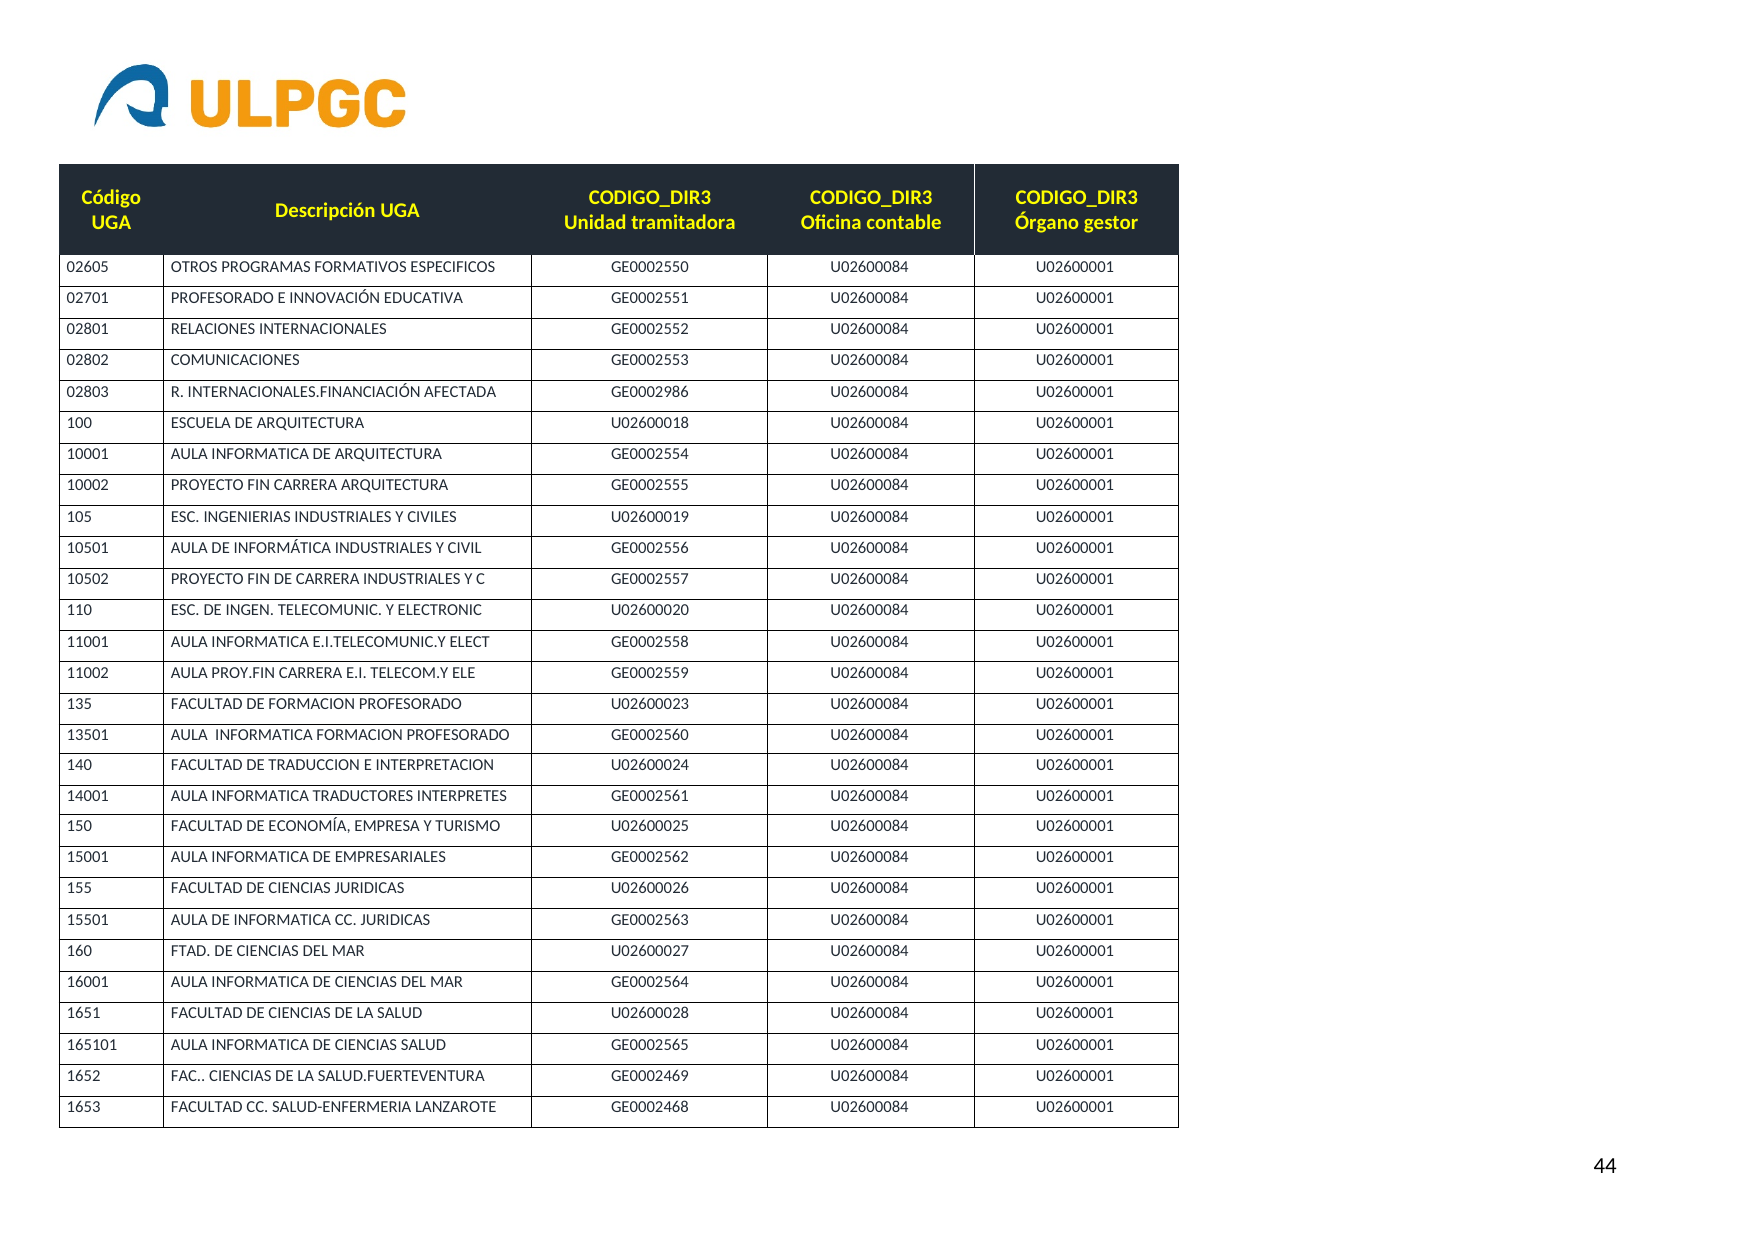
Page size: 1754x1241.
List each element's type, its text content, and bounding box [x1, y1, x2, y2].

table_cell U02600001 [975, 381, 1178, 411]
table_cell 10002 [60, 475, 163, 505]
table_cell GE0002554 [532, 444, 767, 474]
table_cell GE0002986 [532, 381, 767, 411]
table_cell 11001 [60, 631, 163, 661]
table_cell GE0002560 [532, 725, 767, 753]
table_cell U02600023 [532, 694, 767, 724]
table_cell GE0002556 [532, 537, 767, 567]
table_cell U02600084 [768, 287, 974, 317]
table_cell PROYECTO FIN DE CARRERA INDUSTRIALES Y C [164, 569, 531, 599]
table_cell 02701 [60, 287, 163, 317]
table_cell U02600001 [975, 878, 1178, 908]
table_cell 11002 [60, 662, 163, 692]
table_cell U02600084 [768, 754, 974, 784]
table_cell U02600084 [768, 381, 974, 411]
table_cell U02600084 [768, 350, 974, 380]
table_cell U02600001 [975, 255, 1178, 286]
table_cell GE0002551 [532, 287, 767, 317]
table_cell 135 [60, 694, 163, 724]
table_cell 10501 [60, 537, 163, 567]
table_cell GE0002564 [532, 972, 767, 1002]
table_cell U02600084 [768, 909, 974, 939]
table_cell FACULTAD DE ECONOMÍA, EMPRESA Y TURISMO [164, 815, 531, 846]
table_cell U02600020 [532, 600, 767, 630]
table_cell U02600027 [532, 940, 767, 971]
table_cell U02600001 [975, 444, 1178, 474]
table_cell 14001 [60, 786, 163, 814]
table_cell 105 [60, 506, 163, 536]
table_header CODIGO_DIR3 Órgano gestor [975, 164, 1179, 255]
table_cell U02600084 [768, 600, 974, 630]
table_cell GE0002468 [532, 1097, 767, 1127]
table_cell 02605 [60, 255, 163, 286]
table_cell COMUNICACIONES [164, 350, 531, 380]
table_cell AULA INFORMATICA DE EMPRESARIALES [164, 847, 531, 877]
table_cell FACULTAD CC. SALUD-ENFERMERIA LANZAROTE [164, 1097, 531, 1127]
table_cell AULA INFORMATICA DE CIENCIAS SALUD [164, 1034, 531, 1064]
table_cell U02600084 [768, 631, 974, 661]
table_cell GE0002565 [532, 1034, 767, 1064]
table_cell U02600001 [975, 662, 1178, 692]
table_cell GE0002557 [532, 569, 767, 599]
table_cell AULA PROY.FIN CARRERA E.I. TELECOM.Y ELE [164, 662, 531, 692]
table_cell U02600024 [532, 754, 767, 784]
table_cell U02600025 [532, 815, 767, 846]
table_cell 02802 [60, 350, 163, 380]
table_cell U02600001 [975, 847, 1178, 877]
table_cell GE0002559 [532, 662, 767, 692]
table_cell U02600001 [975, 972, 1178, 1002]
table_cell 160 [60, 940, 163, 971]
table_cell U02600001 [975, 694, 1178, 724]
table_cell AULA DE INFORMÁTICA INDUSTRIALES Y CIVIL [164, 537, 531, 567]
table_cell FACULTAD DE CIENCIAS DE LA SALUD [164, 1003, 531, 1033]
table_cell RELACIONES INTERNACIONALES [164, 319, 531, 349]
table_cell U02600084 [768, 878, 974, 908]
table_cell FACULTAD DE TRADUCCION E INTERPRETACION [164, 754, 531, 784]
table_cell U02600001 [975, 319, 1178, 349]
table_cell AULA INFORMATICA E.I.TELECOMUNIC.Y ELECT [164, 631, 531, 661]
table_cell U02600001 [975, 569, 1178, 599]
table_cell GE0002469 [532, 1065, 767, 1096]
table_cell U02600001 [975, 1097, 1178, 1127]
table_cell U02600001 [975, 506, 1178, 536]
table_cell FAC.. CIENCIAS DE LA SALUD.FUERTEVENTURA [164, 1065, 531, 1096]
table_cell 1652 [60, 1065, 163, 1096]
table_cell ESC. DE INGEN. TELECOMUNIC. Y ELECTRONIC [164, 600, 531, 630]
table_cell U02600084 [768, 972, 974, 1002]
table_cell PROYECTO FIN CARRERA ARQUITECTURA [164, 475, 531, 505]
table_cell U02600084 [768, 537, 974, 567]
table_cell 10001 [60, 444, 163, 474]
table_cell U02600001 [975, 909, 1178, 939]
table_cell U02600019 [532, 506, 767, 536]
table_cell U02600084 [768, 1003, 974, 1033]
table_cell GE0002555 [532, 475, 767, 505]
table_cell U02600001 [975, 600, 1178, 630]
table_cell U02600001 [975, 475, 1178, 505]
table_cell 110 [60, 600, 163, 630]
table_cell U02600001 [975, 537, 1178, 567]
table_cell GE0002558 [532, 631, 767, 661]
table_cell U02600084 [768, 1034, 974, 1064]
table_cell U02600001 [975, 350, 1178, 380]
table_cell 1651 [60, 1003, 163, 1033]
table_cell U02600084 [768, 847, 974, 877]
table_cell ESCUELA DE ARQUITECTURA [164, 412, 531, 442]
table_cell FACULTAD DE FORMACION PROFESORADO [164, 694, 531, 724]
table_cell U02600084 [768, 1097, 974, 1127]
table_cell U02600084 [768, 940, 974, 971]
table_cell 15001 [60, 847, 163, 877]
table_cell U02600084 [768, 475, 974, 505]
table_cell ESC. INGENIERIAS INDUSTRIALES Y CIVILES [164, 506, 531, 536]
table_cell U02600084 [768, 319, 974, 349]
table_cell U02600001 [975, 815, 1178, 846]
table_cell U02600001 [975, 940, 1178, 971]
table_cell U02600001 [975, 287, 1178, 317]
table_cell U02600084 [768, 412, 974, 442]
table_cell U02600084 [768, 569, 974, 599]
table_cell AULA INFORMATICA FORMACION PROFESORADO [164, 725, 531, 753]
table_cell 140 [60, 754, 163, 784]
table_cell U02600084 [768, 786, 974, 814]
table_cell U02600001 [975, 786, 1178, 814]
table_cell R. INTERNACIONALES.FINANCIACIÓN AFECTADA [164, 381, 531, 411]
table_cell U02600001 [975, 412, 1178, 442]
table_cell U02600001 [975, 725, 1178, 753]
table_cell 150 [60, 815, 163, 846]
table_cell U02600084 [768, 725, 974, 753]
table_cell 155 [60, 878, 163, 908]
table_cell GE0002552 [532, 319, 767, 349]
table_cell U02600018 [532, 412, 767, 442]
table_header Código UGA [59, 164, 163, 255]
table_cell OTROS PROGRAMAS FORMATIVOS ESPECIFICOS [164, 255, 531, 286]
table_cell FACULTAD DE CIENCIAS JURIDICAS [164, 878, 531, 908]
table_cell 100 [60, 412, 163, 442]
table_cell PROFESORADO E INNOVACIÓN EDUCATIVA [164, 287, 531, 317]
table_cell 16001 [60, 972, 163, 1002]
table_cell 1653 [60, 1097, 163, 1127]
table_cell 15501 [60, 909, 163, 939]
table_cell U02600084 [768, 506, 974, 536]
table_cell U02600026 [532, 878, 767, 908]
table_cell U02600001 [975, 1065, 1178, 1096]
table_cell 10502 [60, 569, 163, 599]
table_header CODIGO_DIR3 Unidad tramitadora [532, 164, 768, 255]
table_cell AULA DE INFORMATICA CC. JURIDICAS [164, 909, 531, 939]
table_cell GE0002563 [532, 909, 767, 939]
table_cell 02803 [60, 381, 163, 411]
table_cell GE0002561 [532, 786, 767, 814]
table_cell U02600084 [768, 1065, 974, 1096]
table_cell GE0002562 [532, 847, 767, 877]
table_cell AULA INFORMATICA TRADUCTORES INTERPRETES [164, 786, 531, 814]
table_cell 02801 [60, 319, 163, 349]
table_cell 165101 [60, 1034, 163, 1064]
table_cell 13501 [60, 725, 163, 753]
table_cell U02600001 [975, 1003, 1178, 1033]
table_cell U02600028 [532, 1003, 767, 1033]
table_cell GE0002553 [532, 350, 767, 380]
table_cell AULA INFORMATICA DE CIENCIAS DEL MAR [164, 972, 531, 1002]
table_cell U02600001 [975, 754, 1178, 784]
table_cell U02600084 [768, 694, 974, 724]
table_header CODIGO_DIR3 Oficina contable [768, 164, 974, 255]
table_cell U02600084 [768, 255, 974, 286]
table_cell U02600084 [768, 662, 974, 692]
table_cell U02600001 [975, 1034, 1178, 1064]
table_cell U02600084 [768, 444, 974, 474]
table_cell GE0002550 [532, 255, 767, 286]
table_cell AULA INFORMATICA DE ARQUITECTURA [164, 444, 531, 474]
table_header Descripción UGA [163, 164, 532, 255]
table_cell U02600001 [975, 631, 1178, 661]
table_cell FTAD. DE CIENCIAS DEL MAR [164, 940, 531, 971]
table_cell U02600084 [768, 815, 974, 846]
